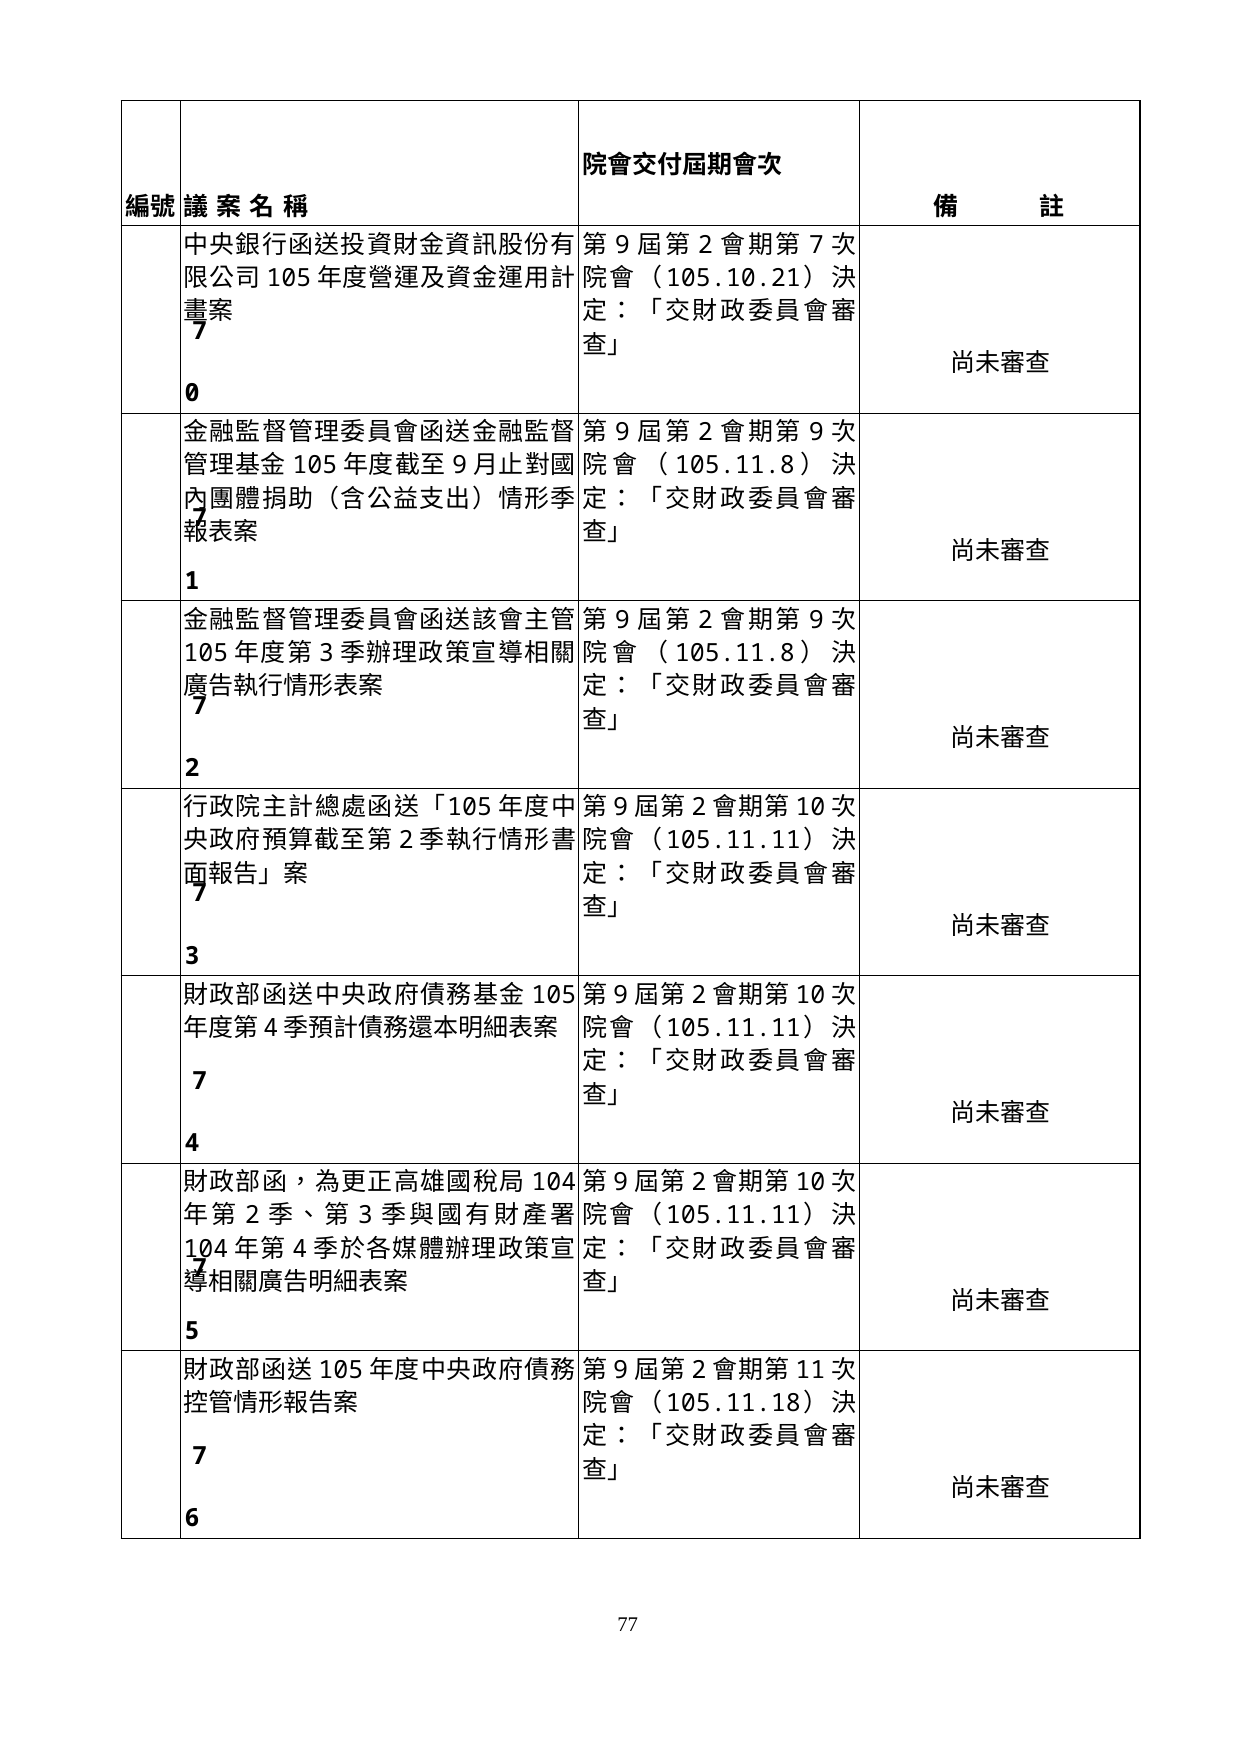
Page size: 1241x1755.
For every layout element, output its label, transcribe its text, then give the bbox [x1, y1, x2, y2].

table_cell 第9屆第2會期第9次院會（105.11.8）決定：「交財政委員會審查」 [579, 414, 859, 600]
table_cell 尚未審查 [860, 414, 1139, 600]
table_cell 中央銀行函送投資財金資訊股份有限公司105年度營運及資金運用計畫案 [181, 226, 578, 413]
table_cell 尚未審查 [860, 226, 1139, 413]
table_cell 財政部函送中央政府債務基金105年度第4季預計債務還本明細表案 [181, 976, 578, 1163]
table_cell 行政院主計總處函送「105年度中央政府預算截至第2季執行情形書面報告」案 [181, 789, 578, 975]
table_cell [122, 226, 180, 413]
table_cell 尚未審查 [860, 1351, 1139, 1538]
table_cell [122, 976, 180, 1163]
table_cell 尚未審查 [860, 789, 1139, 975]
table_cell [122, 414, 180, 600]
table_cell 尚未審查 [860, 976, 1139, 1163]
table_cell 金融監督管理委員會函送金融監督管理基金105年度截至9月止對國內團體捐助（含公益支出）情形季報表案 [181, 414, 578, 600]
table_cell 第9屆第2會期第9次院會（105.11.8）決定：「交財政委員會審查」 [579, 601, 859, 788]
table_header 院會交付屆期會次 [579, 101, 859, 225]
table_cell 第9屆第2會期第10次院會（105.11.11）決定：「交財政委員會審查」 [579, 976, 859, 1163]
table_header 備 註 [860, 101, 1139, 225]
table_cell 財政部函送105年度中央政府債務控管情形報告案 [181, 1351, 578, 1538]
table_cell 第9屆第2會期第11次院會（105.11.18）決定：「交財政委員會審查」 [579, 1351, 859, 1538]
table_cell 尚未審查 [860, 601, 1139, 788]
table_cell [122, 601, 180, 788]
table_header 議案名稱 [181, 101, 578, 225]
table_cell 第9屆第2會期第10次院會（105.11.11）決定：「交財政委員會審查」 [579, 1164, 859, 1350]
table_header 編號 [122, 101, 180, 225]
table_cell 財政部函，為更正高雄國稅局104年第2季、第3季與國有財產署104年第4季於各媒體辦理政策宣導相關廣告明細表案 [181, 1164, 578, 1350]
table_cell [122, 1164, 180, 1350]
table_cell [122, 789, 180, 975]
table_cell 尚未審查 [860, 1164, 1139, 1350]
table_cell 第9屆第2會期第10次院會（105.11.11）決定：「交財政委員會審查」 [579, 789, 859, 975]
table_cell 第9屆第2會期第7次院會（105.10.21）決定：「交財政委員會審查」 [579, 226, 859, 413]
table_cell 金融監督管理委員會函送該會主管105年度第3季辦理政策宣導相關廣告執行情形表案 [181, 601, 578, 788]
table_cell [122, 1351, 180, 1538]
